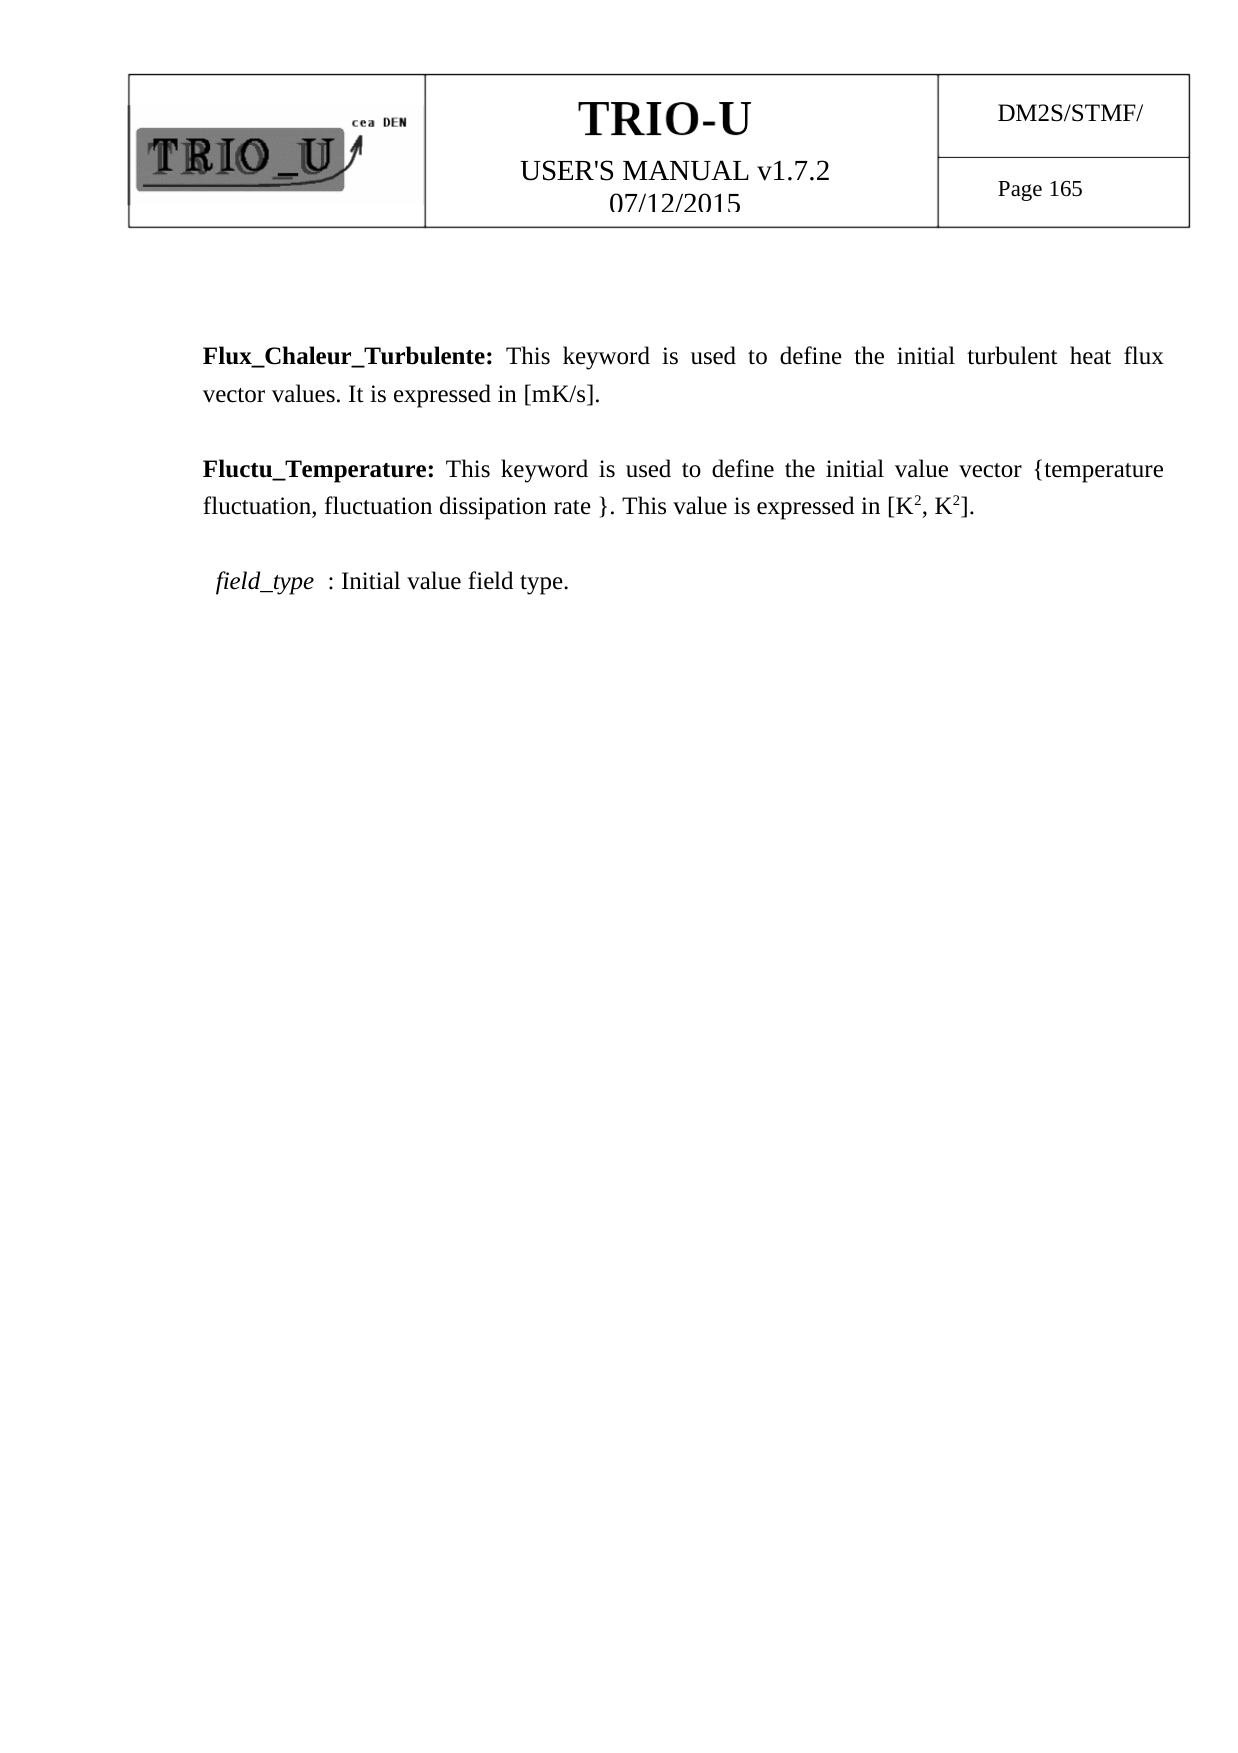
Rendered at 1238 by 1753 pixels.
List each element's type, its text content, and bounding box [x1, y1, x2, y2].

text Fluctu_Temperature: This keyword is used to define the initial value vector {temperature fluctuation, fluctuation dissipation rate }. This value is expressed in [K2, K2]. [203, 445, 1165, 520]
text field_type : Initial value field type. [203, 558, 1165, 595]
text Flux_Chaleur_Turbulente: This keyword is used to define the initial turbulent heat flux vector values. It is expressed in [mK/s]. [203, 333, 1165, 408]
